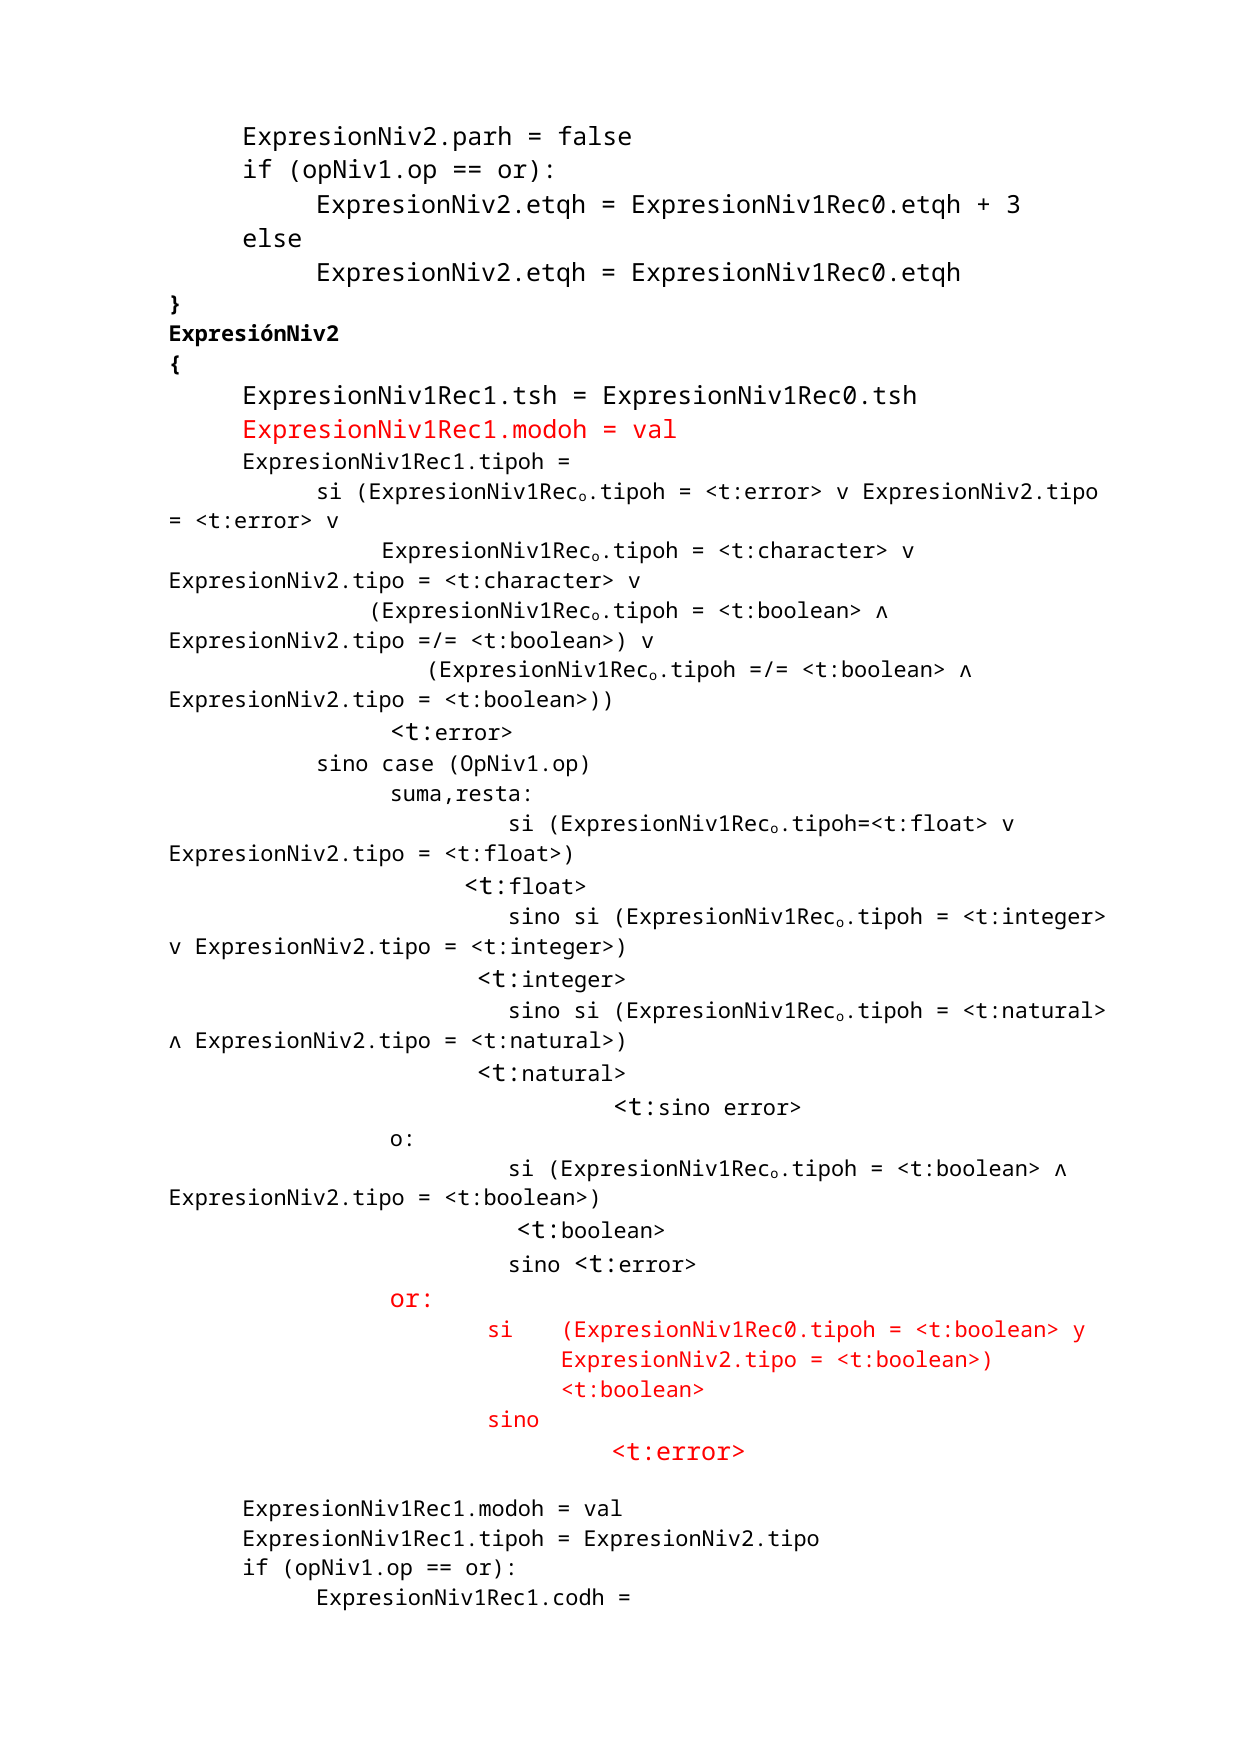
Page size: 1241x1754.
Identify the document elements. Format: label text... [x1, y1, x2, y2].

text or: [168, 1280, 1122, 1314]
text ExpresionNiv1Rec1.tsh = ExpresionNiv1Rec0.tsh [168, 378, 1122, 412]
text <t:error> [168, 1433, 1122, 1467]
text o: [168, 1123, 1122, 1152]
text si (ExpresionNiv1Reco.tipoh = <t:boolean> ᴧ ExpresionNiv2.tipo = <t:boolean>) [168, 1152, 1122, 1212]
text <t:float> [168, 867, 1122, 901]
text (ExpresionNiv1Reco.tipoh = <t:boolean> ᴧ ExpresionNiv2.tipo =/= <t:boolean>) v [168, 595, 1122, 654]
text ExpresionNiv2.tipo = <t:boolean>) [118, 1344, 1122, 1374]
text si (ExpresionNiv1Reco.tipoh = <t:error> v ExpresionNiv2.tipo = <t:error> v [168, 476, 1122, 535]
text sino case (OpNiv1.op) [168, 748, 1122, 778]
text ExpresionNiv1Rec1.tipoh = ExpresionNiv2.tipo [168, 1522, 1122, 1552]
text sino [118, 1404, 1122, 1433]
text si (ExpresionNiv1Rec0.tipoh = <t:boolean> y [118, 1314, 1122, 1344]
text ExpresionNiv1Reco.tipoh = <t:character> v ExpresionNiv2.tipo = <t:character> v [168, 535, 1122, 595]
text if (opNiv1.op == or): [168, 1552, 1122, 1582]
text ExpresionNiv2.etqh = ExpresionNiv1Rec0.etqh + 3 [168, 186, 1122, 220]
text ExpresionNiv2.parh = false [168, 118, 1122, 152]
text <t:sino error> [168, 1089, 1122, 1123]
text ExpresionNiv1Rec1.tipoh = [168, 446, 1122, 476]
text <t:boolean> [168, 1212, 1122, 1246]
text { [168, 348, 1122, 378]
text ExpresionNiv2.etqh = ExpresionNiv1Rec0.etqh [168, 254, 1122, 288]
text sino si (ExpresionNiv1Reco.tipoh = <t:natural> ᴧ ExpresionNiv2.tipo = <t:natural>) [168, 995, 1122, 1054]
text } [168, 288, 1122, 318]
text si (ExpresionNiv1Reco.tipoh=<t:float> v ExpresionNiv2.tipo = <t:float>) [168, 808, 1122, 867]
text <t:integer> [168, 961, 1122, 995]
text <t:error> [168, 714, 1122, 748]
text suma,resta: [168, 778, 1122, 808]
text ExpresionNiv1Rec1.modoh = val [168, 1493, 1122, 1522]
text ExpresiónNiv2 [168, 318, 1122, 348]
text else [168, 220, 1122, 254]
text sino <t:error> [168, 1246, 1122, 1280]
text <t:natural> [168, 1054, 1122, 1089]
text ExpresionNiv1Rec1.modoh = val [168, 412, 1122, 446]
text <t:boolean> [118, 1374, 1122, 1404]
text sino si (ExpresionNiv1Reco.tipoh = <t:integer> v ExpresionNiv2.tipo = <t:integer>) [168, 901, 1122, 961]
text (ExpresionNiv1Reco.tipoh =/= <t:boolean> ᴧ ExpresionNiv2.tipo = <t:boolean>)) [168, 654, 1122, 714]
text if (opNiv1.op == or): [168, 152, 1122, 186]
text ExpresionNiv1Rec1.codh = [168, 1582, 1122, 1612]
